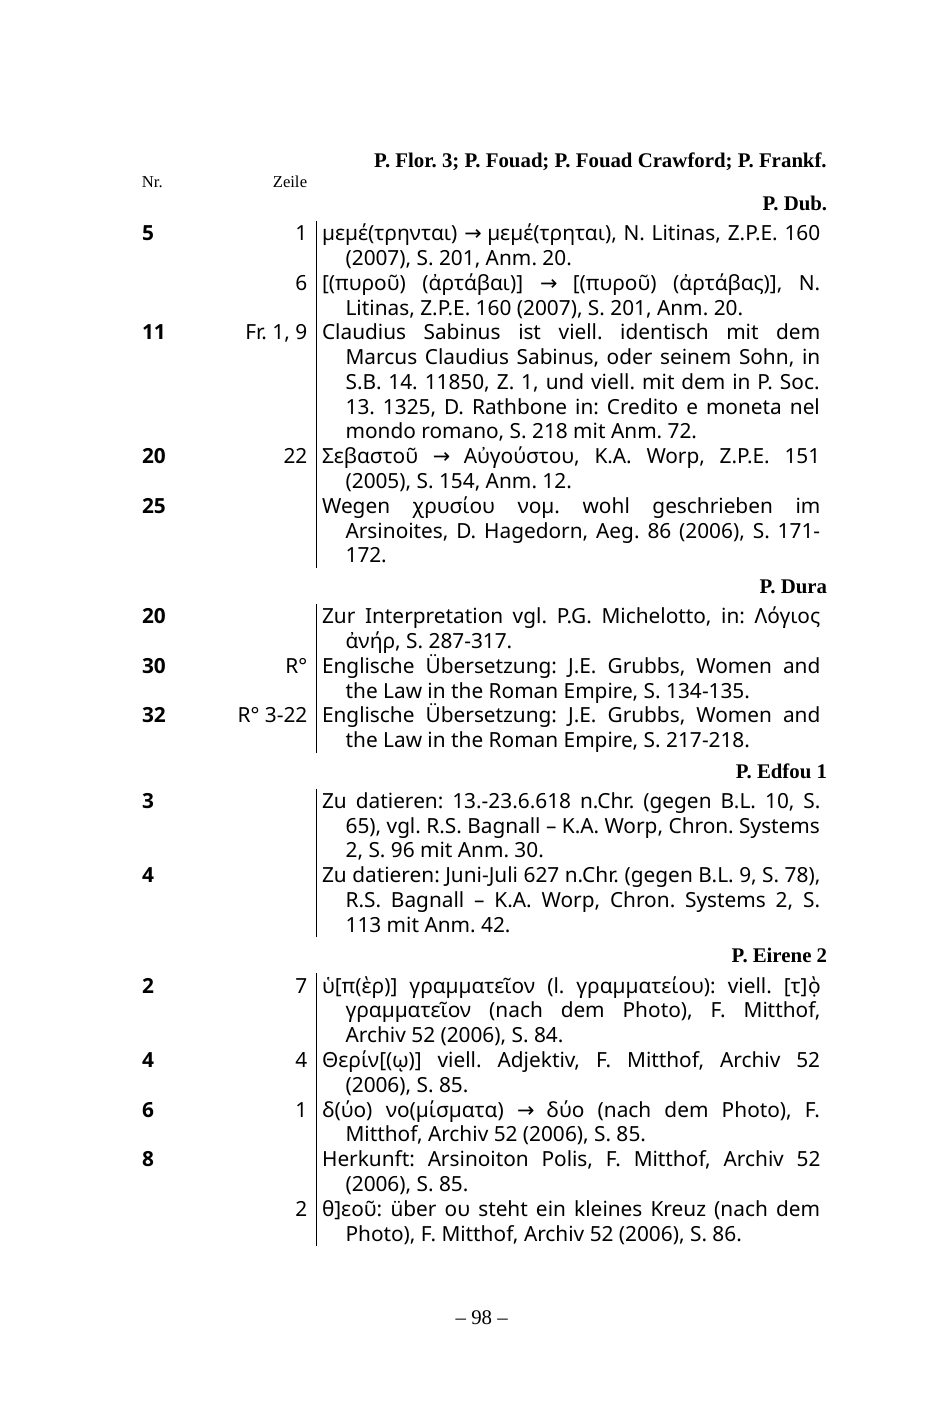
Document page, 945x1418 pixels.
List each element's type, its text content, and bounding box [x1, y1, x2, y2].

table_cell 6 [136, 1097, 224, 1147]
table_cell 4 [136, 863, 316, 937]
table_cell 20 [136, 444, 224, 493]
table_cell 4 [224, 1048, 316, 1097]
table_header ὑ[π(ὲρ)] γραμματεῖον (l. γραμματείου): viell. [τ]ὸ̣ γραμματεῖον (nach dem Photo), F. Mitthof, Archiv 52 (2006), S. 84. [317, 973, 827, 1048]
table_header 5 [136, 221, 224, 270]
subtitle P. Edfou 1 [136, 758, 827, 783]
table_cell 30 [136, 654, 224, 703]
table_cell 11 [136, 320, 224, 444]
table_cell Claudius Sabinus ist viell. identisch mit dem Marcus Claudius Sabinus, oder seinem Sohn, in S.B. 14. 11850, Z. 1, und viell. mit dem in P. Soc. 13. 1325, D. Rathbone in: Credito e moneta nel mondo romano, S. 218 mit Anm. 72. [317, 320, 827, 444]
table_header 1 [224, 221, 316, 270]
table_cell θ]εοῦ: über ου steht ein kleines Kreuz (nach dem Photo), F. Mitthof, Archiv 52 (2006), S. 86. [317, 1196, 827, 1246]
table_cell [(πυροῦ) (ἀρτάβαι)] → [(πυροῦ) (ἀρτάβας)], N. Litinas, Z.P.E. 160 (2007), S. 201, Anm. 20. [317, 270, 827, 320]
table_cell [136, 1196, 224, 1246]
table_header μεμέ(τρηνται) → μεμέ(τρηται), N. Litinas, Z.P.E. 160 (2007), S. 201, Anm. 20. [317, 221, 827, 270]
table_cell 22 [224, 444, 316, 493]
table_header 3 [136, 789, 316, 863]
table_cell Herkunft: Arsinoiton Polis, F. Mitthof, Archiv 52 (2006), S. 85. [317, 1147, 827, 1196]
table_cell Fr. 1, 9 [224, 320, 316, 444]
table_cell Englische Übersetzung: J.E. Grubbs, Women and the Law in the Roman Empire, S. 134-135. [317, 654, 827, 703]
table_cell Wegen χρυσίου νομ. wohl geschrieben im Arsinoites, D. Hagedorn, Aeg. 86 (2006), S. 171-172. [317, 494, 827, 568]
table_cell Θερίν[(ῳ)] viell. Adjektiv, F. Mitthof, Archiv 52 (2006), S. 85. [317, 1048, 827, 1097]
table_cell δ(ύο) νο(μίσματα) → δύο (nach dem Photo), F. Mitthof, Archiv 52 (2006), S. 85. [317, 1097, 827, 1147]
table_cell Zu datieren: Juni-Juli 627 n.Chr. (gegen B.L. 9, S. 78), R.S. Bagnall – K.A. Worp, Chron. Systems 2, S. 113 mit Anm. 42. [317, 863, 827, 937]
table_header 7 [224, 973, 316, 1048]
table_cell R° [224, 654, 316, 703]
subtitle P. Eirene 2 [136, 943, 827, 967]
table_cell 25 [136, 494, 316, 568]
table_cell 8 [136, 1147, 316, 1196]
table_header 2 [136, 973, 224, 1048]
table_cell 6 [224, 270, 316, 320]
table_header Zu datieren: 13.-23.6.618 n.Chr. (gegen B.L. 10, S. 65), vgl. R.S. Bagnall – K.A. Worp, Chron. Systems 2, S. 96 mit Anm. 30. [317, 789, 827, 863]
subtitle P. Dura [136, 574, 827, 598]
table_cell Σεβαστοῦ → Αὐγούστου, K.A. Worp, Z.P.E. 151 (2005), S. 154, Anm. 12. [317, 444, 827, 493]
table_cell R° 3-22 [224, 703, 316, 753]
table_cell Englische Übersetzung: J.E. Grubbs, Women and the Law in the Roman Empire, S. 217-218. [317, 703, 827, 753]
table_cell 4 [136, 1048, 224, 1097]
table_cell 2 [224, 1196, 316, 1246]
table_cell [136, 270, 224, 320]
table_header Zur Interpretation vgl. P.G. Michelotto, in: Λόγιος ἀνήρ, S. 287-317. [317, 604, 827, 653]
table_cell 32 [136, 703, 224, 753]
subtitle P. Dub. [136, 191, 827, 215]
table_header 20 [136, 604, 316, 653]
table_cell 1 [224, 1097, 316, 1147]
